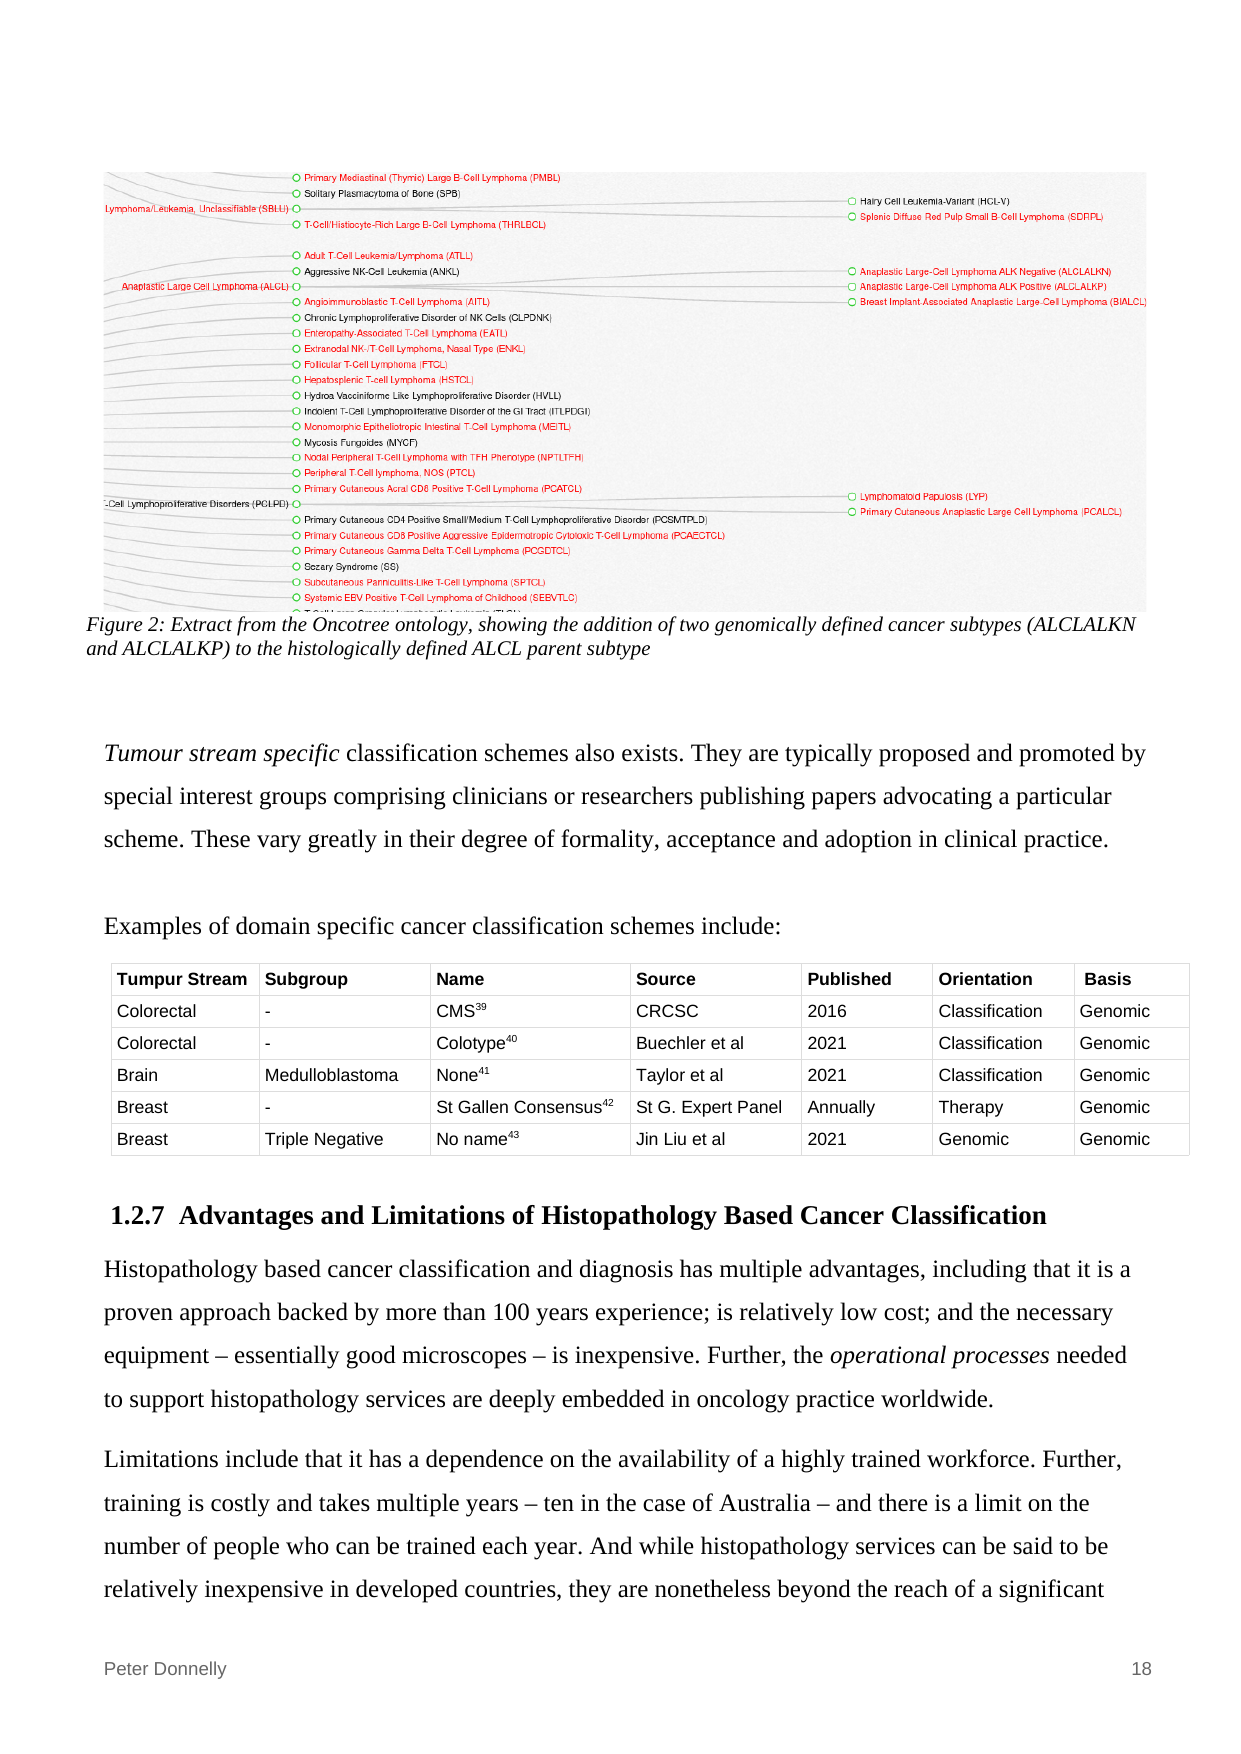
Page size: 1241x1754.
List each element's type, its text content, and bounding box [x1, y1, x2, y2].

table_cell St Gallen Consensus [431, 1092, 630, 1123]
text Limitations include that it has a dependence on the availability of a highly trained workforce. Further, training is costly and takes multiple years – ten in the case of Australia – and there is a limit on the number of people who can be trained each year. And while histopathology services can be said to be relatively inexpensive in developed countries, they are nonetheless beyond the reach of a significant [103, 1444, 1146, 1603]
table_cell 2021 [802, 1124, 932, 1155]
table_header Source [631, 964, 801, 995]
table_cell Triple Negative [260, 1124, 430, 1155]
table_cell Classification [933, 1060, 1074, 1091]
subtitle Advantages and Limitations of Histopathology Based Cancer Classification [103, 1199, 1146, 1231]
table_cell Taylor et al [631, 1060, 801, 1091]
table_cell None [431, 1060, 630, 1091]
table_cell Colorectal [112, 1028, 259, 1059]
table_cell Genomic [1075, 1060, 1189, 1091]
table_cell 2021 [802, 1028, 932, 1059]
table_header Orientation [933, 964, 1074, 995]
table_cell No name [431, 1124, 630, 1155]
table_cell Colorectal [112, 996, 259, 1027]
table_cell Buechler et al [631, 1028, 801, 1059]
table_cell CRCSC [631, 996, 801, 1027]
text Histopathology based cancer classification and diagnosis has multiple advantages, including that it is a proven approach backed by more than 100 years experience; is relatively low cost; and the necessary equipment – essentially good microscopes – is inexpensive. Further, the operational processes needed to support histopathology services are deeply embedded in oncology practice worldwide. [103, 1254, 1146, 1412]
table_cell Colotype [431, 1028, 630, 1059]
table_cell 2016 [802, 996, 932, 1027]
table_header Subgroup [260, 964, 430, 995]
table_cell Classification [933, 996, 1074, 1027]
table_cell 2021 [802, 1060, 932, 1091]
table_cell Genomic [1075, 1124, 1189, 1155]
table_cell Breast [112, 1092, 259, 1123]
table_cell Therapy [933, 1092, 1074, 1123]
table_cell Breast [112, 1124, 259, 1155]
table_cell Annually [802, 1092, 932, 1123]
table_cell Genomic [1075, 1092, 1189, 1123]
table_cell - [260, 996, 430, 1027]
table_cell Classification [933, 1028, 1074, 1059]
table_header Name [431, 964, 630, 995]
table_cell Medulloblastoma [260, 1060, 430, 1091]
table_cell - [260, 1028, 430, 1059]
table_cell Brain [112, 1060, 259, 1091]
picture [103, 172, 1147, 612]
text Figure 2: Extract from the Oncotree ontology, showing the addition of two genomically defined cancer subtypes (ALCLALKN and ALCLALKP) to the histologically defined ALCL parent subtype [86, 609, 1164, 660]
table_header Basis [1075, 964, 1189, 995]
table_cell Jin Liu et al [631, 1124, 801, 1155]
table_cell Genomic [1075, 996, 1189, 1027]
table_cell - [260, 1092, 430, 1123]
table_cell Genomic [1075, 1028, 1189, 1059]
table_cell St G. Expert Panel [631, 1092, 801, 1123]
text Examples of domain specific cancer classification schemes include: [103, 911, 1146, 940]
table_header Tumpur Stream [112, 964, 259, 995]
table_cell Genomic [933, 1124, 1074, 1155]
text Tumour stream specific classification schemes also exists. They are typically proposed and promoted by special interest groups comprising clinicians or researchers publishing papers advocating a particular scheme. These vary greatly in their degree of formality, acceptance and adoption in clinical practice. [86, 660, 1164, 853]
table_cell CMS [431, 996, 630, 1027]
table_header Published [802, 964, 932, 995]
text [86, 120, 1164, 173]
